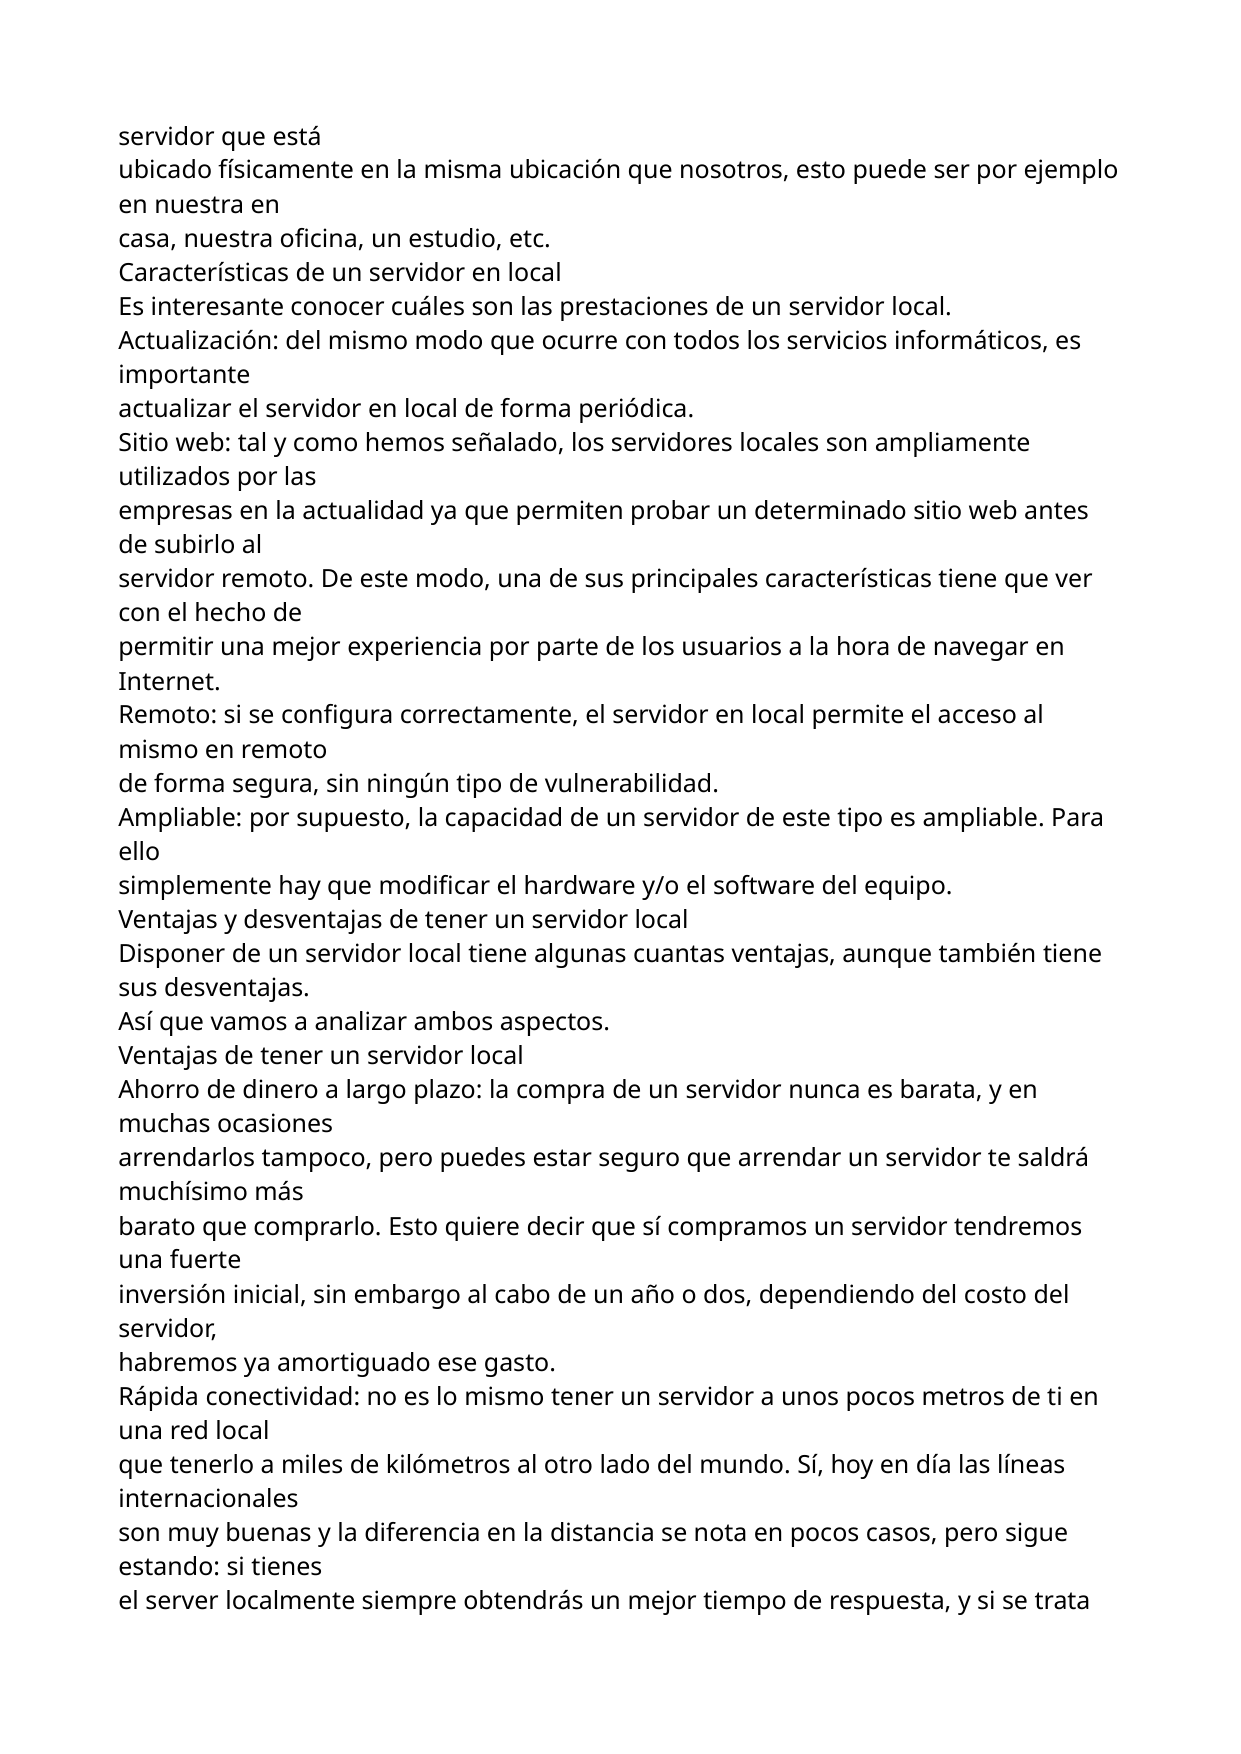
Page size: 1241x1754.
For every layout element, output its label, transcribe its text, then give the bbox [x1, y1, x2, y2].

text Así que vamos a analizar ambos aspectos. [118, 1004, 1122, 1038]
text empresas en la actualidad ya que permiten probar un determinado sitio web antes de subirlo al [118, 493, 1122, 561]
text inversión inicial, sin embargo al cabo de un año o dos, dependiendo del costo del servidor, [118, 1276, 1122, 1344]
text Ampliable: por supuesto, la capacidad de un servidor de este tipo es ampliable. Para ello [118, 799, 1122, 867]
text Disponer de un servidor local tiene algunas cuantas ventajas, aunque también tiene sus desventajas. [118, 936, 1122, 1004]
text Actualización: del mismo modo que ocurre con todos los servicios informáticos, es importante [118, 322, 1122, 391]
text Es interesante conocer cuáles son las prestaciones de un servidor local. [118, 288, 1122, 322]
text de forma segura, sin ningún tipo de vulnerabilidad. [118, 765, 1122, 799]
text casa, nuestra oficina, un estudio, etc. [118, 220, 1122, 254]
text simplemente hay que modificar el hardware y/o el software del equipo. [118, 867, 1122, 902]
text servidor que está [118, 118, 1122, 152]
text Ventajas de tener un servidor local [118, 1038, 1122, 1072]
text ubicado físicamente en la misma ubicación que nosotros, esto puede ser por ejemplo en nuestra en [118, 152, 1122, 220]
text Ahorro de dinero a largo plazo: la compra de un servidor nunca es barata, y en muchas ocasiones [118, 1072, 1122, 1140]
text Características de un servidor en local [118, 254, 1122, 288]
text habremos ya amortiguado ese gasto. [118, 1344, 1122, 1378]
text permitir una mejor experiencia por parte de los usuarios a la hora de navegar en Internet. [118, 629, 1122, 697]
text Sitio web: tal y como hemos señalado, los servidores locales son ampliamente utilizados por las [118, 425, 1122, 493]
text el server localmente siempre obtendrás un mejor tiempo de respuesta, y si se trata [118, 1583, 1122, 1617]
text Rápida conectividad: no es lo mismo tener un servidor a unos pocos metros de ti en una red local [118, 1378, 1122, 1447]
text que tenerlo a miles de kilómetros al otro lado del mundo. Sí, hoy en día las líneas internacionales [118, 1447, 1122, 1515]
text Ventajas y desventajas de tener un servidor local [118, 902, 1122, 936]
text barato que comprarlo. Esto quiere decir que sí compramos un servidor tendremos una fuerte [118, 1208, 1122, 1276]
text servidor remoto. De este modo, una de sus principales características tiene que ver con el hecho de [118, 561, 1122, 629]
text arrendarlos tampoco, pero puedes estar seguro que arrendar un servidor te saldrá muchísimo más [118, 1140, 1122, 1208]
text son muy buenas y la diferencia en la distancia se nota en pocos casos, pero sigue estando: si tienes [118, 1515, 1122, 1583]
text Remoto: si se configura correctamente, el servidor en local permite el acceso al mismo en remoto [118, 697, 1122, 765]
text actualizar el servidor en local de forma periódica. [118, 391, 1122, 425]
